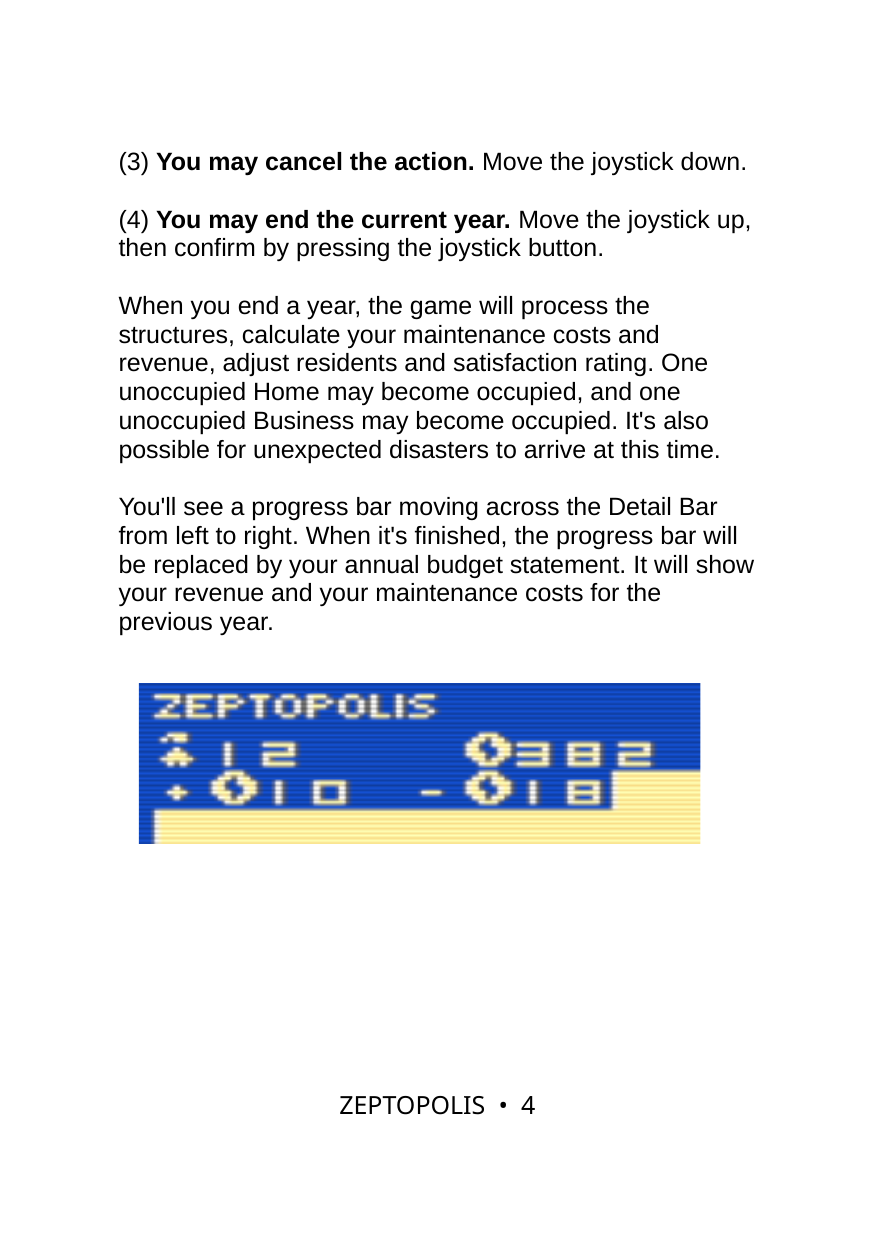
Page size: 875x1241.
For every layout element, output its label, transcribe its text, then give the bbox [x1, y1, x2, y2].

text When you end a year, the game will process the structures, calculate your maintenance costs and revenue, adjust residents and satisfaction rating. One unoccupied Home may become occupied, and one unoccupied Business may become occupied. It's also possible for unexpected disasters to arrive at this time. [118, 291, 756, 463]
text (4) You may end the current year. Move the joystick up, then confirm by pressing the joystick button. [118, 204, 756, 262]
text (3) You may cancel the action. Move the joystick down. [118, 147, 756, 176]
text You'll see a progress bar moving across the Detail Bar from left to right. When it's finished, the progress bar will be replaced by your annual budget statement. It will show your revenue and your maintenance costs for the previous year. [118, 492, 756, 636]
picture [138, 683, 701, 844]
